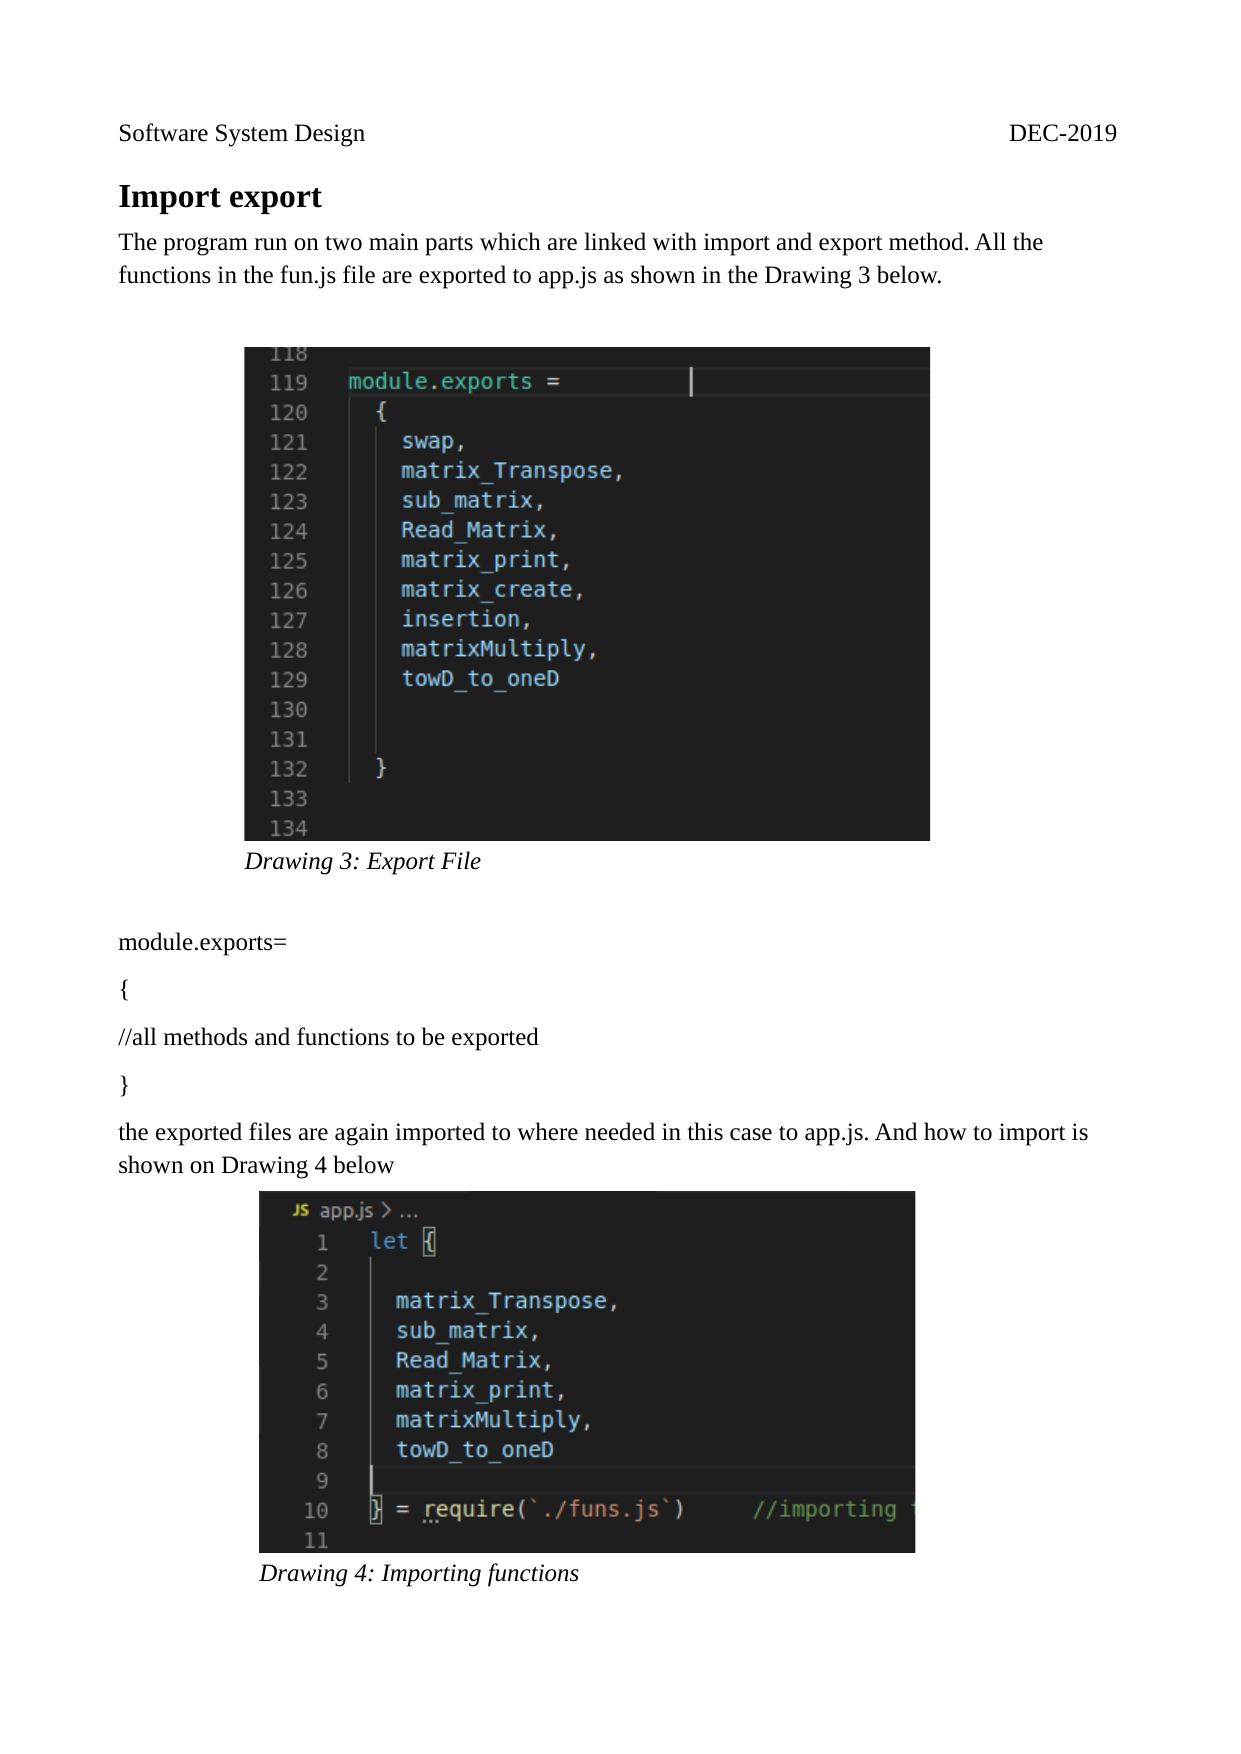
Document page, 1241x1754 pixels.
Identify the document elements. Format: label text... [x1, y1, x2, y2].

picture [259, 1191, 916, 1553]
text //all methods and functions to be exported [118, 1022, 1122, 1051]
text The program run on two main parts which are linked with import and export method. All the functions in the fun.js file are exported to app.js as shown in the Drawing 3 below. [118, 227, 1122, 289]
text module.exports= [118, 927, 1122, 956]
picture [244, 347, 931, 841]
text { [118, 974, 1122, 1003]
text the exported files are again imported to where needed in this case to app.js. And how to import is shown on Drawing 4 below [118, 1117, 1122, 1179]
text Drawing 3: Export File [244, 841, 930, 875]
text } [118, 1070, 1122, 1098]
subtitle Import export [118, 176, 1122, 215]
text Drawing 4: Importing functions [259, 1553, 915, 1587]
